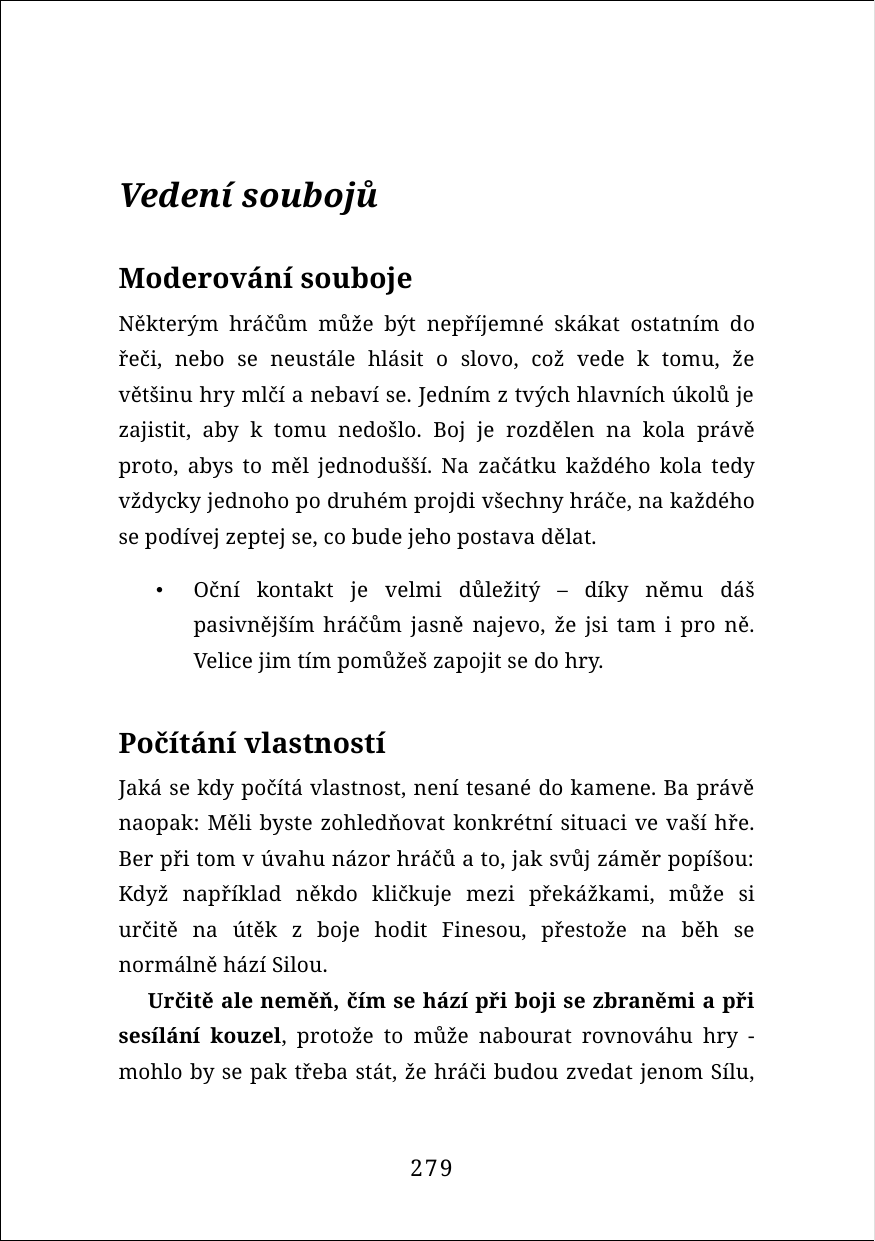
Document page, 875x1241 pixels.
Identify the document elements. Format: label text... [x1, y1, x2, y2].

list Oční kontakt je velmi důležitý – díky němu dáš pasivnějším hráčům jasně najevo, že jsi tam i pro ně. Velice jim tím pomůžeš zapojit se do hry. [156, 575, 756, 674]
subtitle Moderování souboje [118, 258, 756, 297]
subtitle Počítání vlastností [118, 723, 756, 761]
text Některým hráčům může být nepříjemné skákat ostatním do řeči, nebo se neustále hlásit o slovo, což vede k tomu, že většinu hry mlčí a nebaví se. Jedním z tvých hlavních úkolů je zajistit, aby k tomu nedošlo. Boj je rozdělen na kola právě proto, abys to měl jednodušší. Na začátku každého kola tedy vždycky jednoho po druhém projdi všechny hráče, na každého se podívej zeptej se, co bude jeho postava dělat. [118, 309, 756, 550]
text Jaká se kdy počítá vlastnost, není tesané do kamene. Ba právě naopak: Měli byste zohledňovat konkrétní situaci ve vaší hře. Ber při tom v úvahu názor hráčů a to, jak svůj záměr popíšou: Když například někdo kličkuje mezi překážkami, může si určitě na útěk z boje hodit Finesou, přestože na běh se normálně hází Silou. Určitě ale neměň, čím se hází při boji se zbraněmi a při sesílání kouzel, protože to může nabourat rovnováhu hry - mohlo by se pak třeba stát, že hráči budou zvedat jenom Sílu, [118, 773, 756, 1086]
subtitle Vedení soubojů [118, 172, 756, 217]
